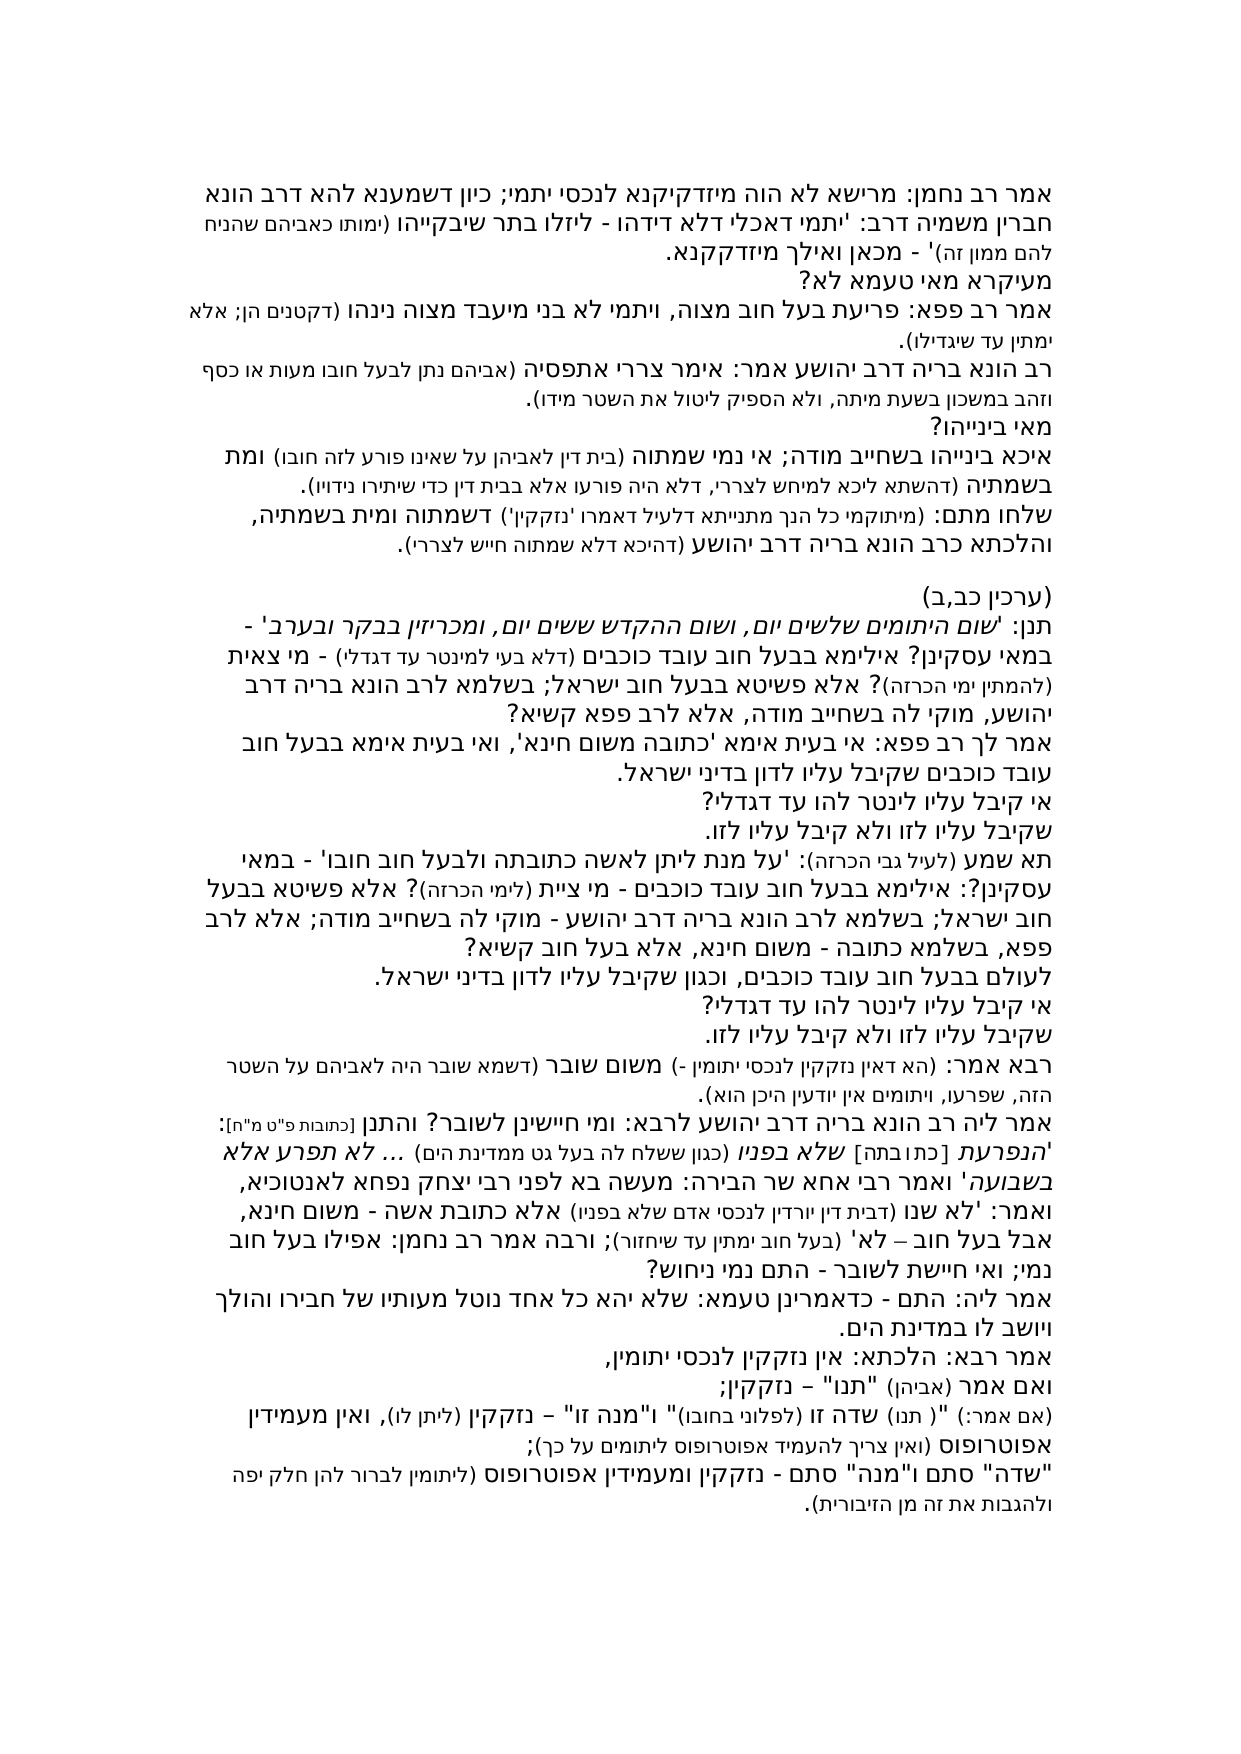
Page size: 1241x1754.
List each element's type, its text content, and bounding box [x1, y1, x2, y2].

text מעיקרא מאי טעמא לא? [187, 266, 1053, 296]
text שלחו מתם: (מיתוקמי כל הנך מתנייתא דלעיל דאמרו 'נזקקין') דשמתוה ומית בשמתיה, והלכתא כרב הונא בריה דרב יהושע (דהיכא דלא שמתוה חייש לצררי). [187, 500, 1053, 558]
text לעולם בבעל חוב עובד כוכבים, וכגון שקיבל עליו לדון בדיני ישראל. [187, 962, 1053, 991]
text תנן: 'שום היתומים שלשים יום, ושום ההקדש ששים יום, ומכריזין בבקר ובערב' - במאי עסקינן? אילימא בבעל חוב עובד כוכבים (דלא בעי למינטר עד דגדלי) - מי צאית (להמתין ימי הכרזה)? אלא פשיטא בבעל חוב ישראל; בשלמא לרב הונא בריה דרב יהושע, מוקי לה בשחייב מודה, אלא לרב פפא קשיא? [187, 612, 1053, 728]
text שקיבל עליו לזו ולא קיבל עליו לזו. [187, 1021, 1053, 1050]
text שקיבל עליו לזו ולא קיבל עליו לזו. [187, 816, 1053, 845]
text מאי בינייהו? [187, 412, 1053, 441]
text אמר ליה: התם - כדאמרינן טעמא: שלא יהא כל אחד נוטל מעותיו של חבירו והולך ויושב לו במדינת הים. [187, 1284, 1053, 1342]
text רב הונא בריה דרב יהושע אמר: אימר צררי אתפסיה (אביהם נתן לבעל חובו מעות או כסף וזהב במשכון בשעת מיתה, ולא הספיק ליטול את השטר מידו). [187, 354, 1053, 412]
text אמר רבא: הלכתא: אין נזקקין לנכסי יתומין, [187, 1342, 1053, 1372]
text אמר רב נחמן: מרישא לא הוה מיזדקיקנא לנכסי יתמי; כיון דשמענא להא דרב הונא חברין משמיה דרב: 'יתמי דאכלי דלא דידהו - ליזלו בתר שיבקייהו (ימותו כאביהם שהניח להם ממון זה)' - מכאן ואילך מיזדקקנא. [187, 179, 1053, 266]
text רבא אמר: (הא דאין נזקקין לנכסי יתומין -) משום שובר (דשמא שובר היה לאביהם על השטר הזה, שפרעו, ויתומים אין יודעין היכן הוא). [187, 1050, 1053, 1108]
text אי קיבל עליו לינטר להו עד דגדלי? [187, 991, 1053, 1021]
text אמר ליה רב הונא בריה דרב יהושע לרבא: ומי חיישינן לשובר? והתנן [כתובות פ"ט מ"ח]: 'הנפרעת [כתובתה] שלא בפניו (כגון ששלח לה בעל גט ממדינת הים) ... לא תפרע אלא בשבועה' ואמר רבי אחא שר הבירה: מעשה בא לפני רבי יצחק נפחא לאנטוכיא, ואמר: 'לא שנו (דבית דין יורדין לנכסי אדם שלא בפניו) אלא כתובת אשה - משום חינא, אבל בעל חוב – לא' (בעל חוב ימתין עד שיחזור); ורבה אמר רב נחמן: אפילו בעל חוב נמי; ואי חיישת לשובר - התם נמי ניחוש? [187, 1108, 1053, 1284]
text אמר לך רב פפא: אי בעית אימא 'כתובה משום חינא', ואי בעית אימא בבעל חוב עובד כוכבים שקיבל עליו לדון בדיני ישראל. [187, 728, 1053, 787]
text אמר רב פפא: פריעת בעל חוב מצוה, ויתמי לא בני מיעבד מצוה נינהו (דקטנים הן; אלא ימתין עד שיגדילו). [187, 296, 1053, 354]
text אי קיבל עליו לינטר להו עד דגדלי? [187, 787, 1053, 816]
text איכא בינייהו בשחייב מודה; אי נמי שמתוה (בית דין לאביהן על שאינו פורע לזה חובו) ומת בשמתיה (דהשתא ליכא למיחש לצררי, דלא היה פורעו אלא בבית דין כדי שיתירו נידויו). [187, 441, 1053, 500]
text ואם אמר (אביהן) "תנו" – נזקקין; [187, 1372, 1053, 1401]
text (אם אמר:) "( תנו) שדה זו (לפלוני בחובו)" ו"מנה זו" – נזקקין (ליתן לו), ואין מעמידין אפוטרופוס (ואין צריך להעמיד אפוטרופוס ליתומים על כך); [187, 1401, 1053, 1459]
text תא שמע (לעיל גבי הכרזה): 'על מנת ליתן לאשה כתובתה ולבעל חוב חובו' - במאי עסקינן?: אילימא בבעל חוב עובד כוכבים - מי ציית (לימי הכרזה)? אלא פשיטא בבעל חוב ישראל; בשלמא לרב הונא בריה דרב יהושע - מוקי לה בשחייב מודה; אלא לרב פפא, בשלמא כתובה - משום חינא, אלא בעל חוב קשיא? [187, 845, 1053, 962]
text "שדה" סתם ו"מנה" סתם - נזקקין ומעמידין אפוטרופוס (ליתומין לברור להן חלק יפה ולהגבות את זה מן הזיבורית). [187, 1459, 1053, 1517]
text (ערכין כב,ב) [187, 582, 1053, 612]
